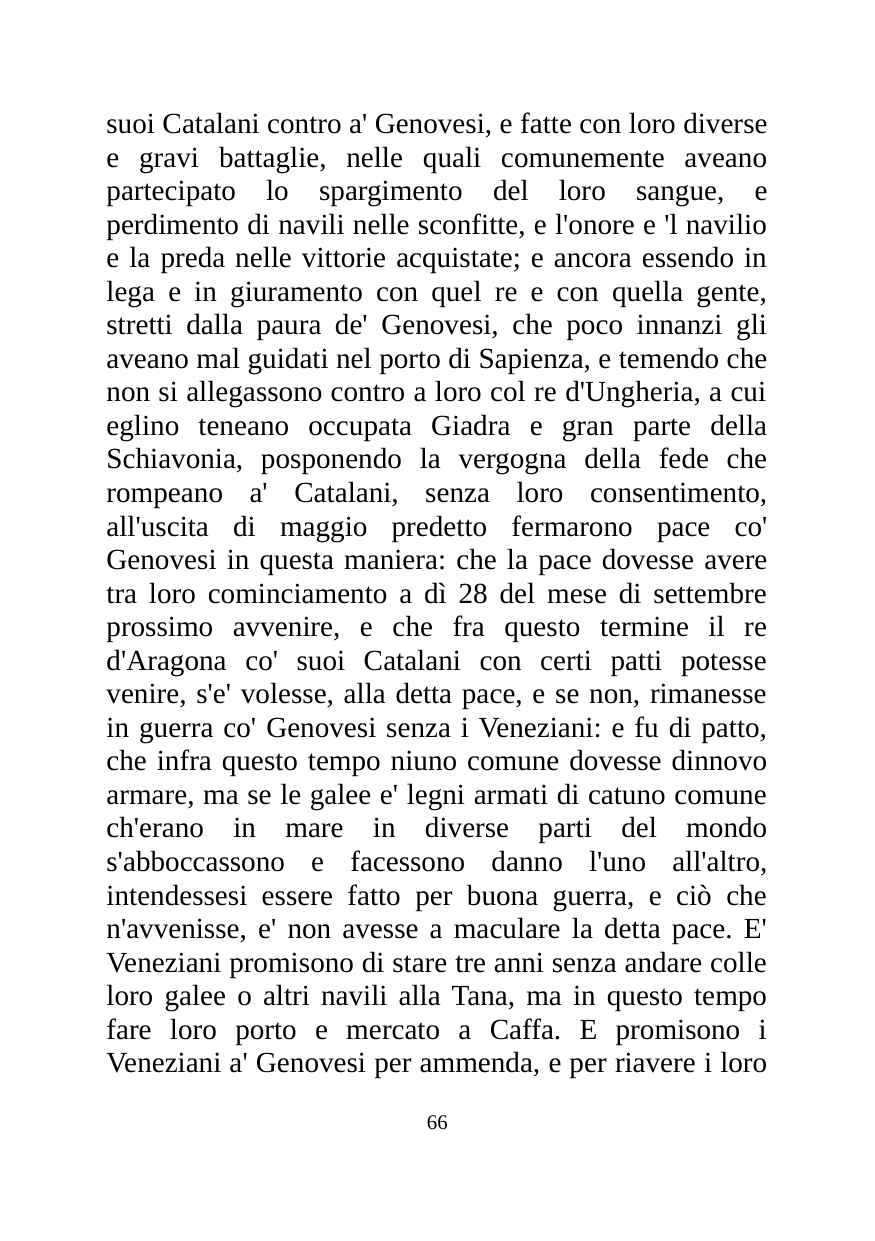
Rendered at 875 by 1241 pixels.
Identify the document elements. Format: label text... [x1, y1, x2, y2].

text suoi Catalani contro a' Genovesi, e fatte con loro diverse e gravi battaglie, nelle quali comunemente aveano partecipato lo spargimento del loro sangue, e perdimento di navili nelle sconfitte, e l'onore e 'l navilio e la preda nelle vittorie acquistate; e ancora essendo in lega e in giuramento con quel re e con quella gente, stretti dalla paura de' Genovesi, che poco innanzi gli aveano mal guidati nel porto di Sapienza, e temendo che non si allegassono contro a loro col re d'Ungheria, a cui eglino teneano occupata Giadra e gran parte della Schiavonia, posponendo la vergogna della fede che rompeano a' Catalani, senza loro consentimento, all'uscita di maggio predetto fermarono pace co' Genovesi in questa maniera: che la pace dovesse avere tra loro cominciamento a dì 28 del mese di settembre prossimo avvenire, e che fra questo termine il re d'Aragona co' suoi Catalani con certi patti potesse venire, s'e' volesse, alla detta pace, e se non, rimanesse in guerra co' Genovesi senza i Veneziani: e fu di patto, che infra questo tempo niuno comune dovesse dinnovo armare, ma se le galee e' legni armati di catuno comune ch'erano in mare in diverse parti del mondo s'abboccassono e facessono danno l'uno all'altro, intendessesi essere fatto per buona guerra, e ciò che n'avvenisse, e' non avesse a maculare la detta pace. E' Veneziani promisono di stare tre anni senza andare colle loro galee o altri navili alla Tana, ma in questo tempo fare loro porto e mercato a Caffa. E promisono i Veneziani a' Genovesi per ammenda, e per riavere i loro [106, 106, 768, 1079]
